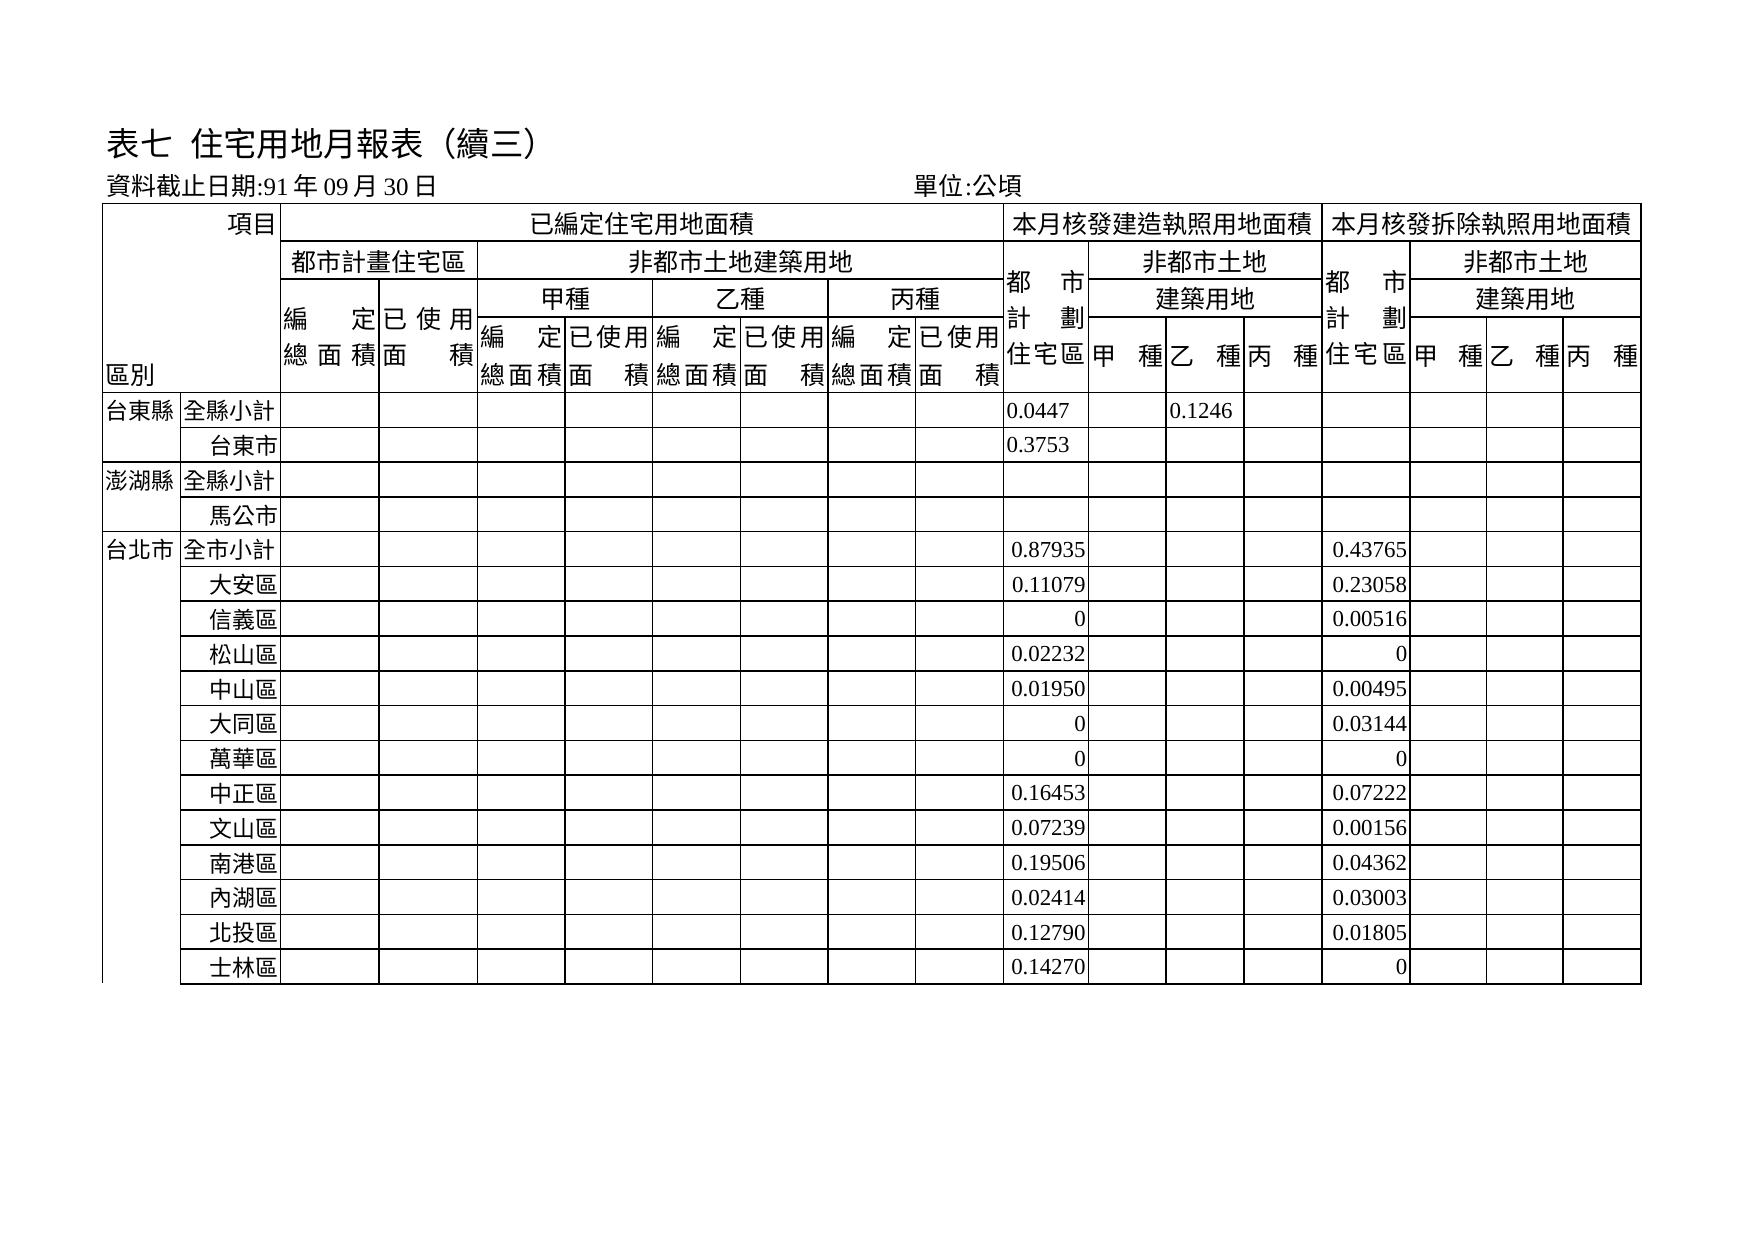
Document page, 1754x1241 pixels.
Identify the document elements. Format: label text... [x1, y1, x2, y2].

table_cell [566, 672, 652, 705]
table_cell [1487, 393, 1562, 426]
table_cell 乙種 [1167, 318, 1243, 392]
table_cell [916, 637, 1003, 670]
table_cell 0.00516 [1323, 602, 1409, 635]
table_cell [1411, 846, 1486, 879]
table_cell 台北市 [103, 532, 180, 983]
table_cell [380, 811, 477, 844]
table_cell [1323, 428, 1409, 461]
table_cell 甲種 [1411, 318, 1486, 392]
table_cell [653, 428, 740, 461]
table_cell [380, 428, 477, 461]
table_cell [829, 428, 915, 461]
table_cell [741, 498, 827, 531]
table_cell 松山區 [181, 637, 280, 670]
table_cell [653, 672, 740, 705]
table_cell 已使用 面積 [380, 280, 477, 392]
table_cell 編定 [478, 318, 564, 354]
table_cell [196, 278, 280, 316]
table_cell [1564, 393, 1640, 426]
table_cell [1411, 811, 1486, 844]
table_cell [196, 316, 280, 354]
table_cell [1411, 393, 1486, 426]
table_cell [1089, 567, 1165, 600]
table_cell [1089, 393, 1165, 426]
table_cell 丙種 [1245, 318, 1321, 392]
table_cell [103, 278, 196, 316]
table_cell 信義區 [181, 602, 280, 635]
table_cell [281, 637, 378, 670]
table_cell [1487, 915, 1562, 948]
table_cell [566, 463, 652, 496]
table_cell [1564, 637, 1640, 670]
table_cell [1089, 950, 1165, 983]
table_cell [741, 602, 827, 635]
table_cell [281, 393, 378, 426]
table_cell [1411, 672, 1486, 705]
table_cell [1564, 532, 1640, 566]
table_cell [1089, 915, 1165, 948]
table_cell [653, 637, 740, 670]
table_cell [478, 811, 564, 844]
table_cell [281, 741, 378, 774]
table_cell [653, 741, 740, 774]
table_cell [741, 915, 827, 948]
table_cell [916, 672, 1003, 705]
table_header 已編定住宅用地面積 [281, 204, 1003, 240]
table_cell [566, 706, 652, 739]
table_cell 非都市土地 [1411, 242, 1640, 278]
table_cell [1167, 776, 1243, 809]
table_cell [380, 567, 477, 600]
table_cell [566, 567, 652, 600]
table_cell [1411, 706, 1486, 739]
table_cell 0.87935 [1004, 532, 1088, 566]
table_cell [741, 741, 827, 774]
table_cell [1487, 463, 1562, 496]
table_cell 士林區 [181, 950, 280, 983]
table_cell [1167, 741, 1243, 774]
table_cell [380, 741, 477, 774]
table_cell [1564, 428, 1640, 461]
table_cell [829, 463, 915, 496]
table_cell [1245, 498, 1321, 531]
table_cell [741, 532, 827, 566]
table_cell [380, 602, 477, 635]
table_cell 0.16453 [1004, 776, 1088, 809]
table_cell [916, 880, 1003, 913]
table_cell [1564, 811, 1640, 844]
table_cell [1487, 880, 1562, 913]
table_cell 總面積 [653, 354, 740, 392]
table_cell [1323, 393, 1409, 426]
table_cell 面積 [916, 354, 1003, 392]
table_cell [566, 811, 652, 844]
table_cell [741, 706, 827, 739]
table_cell [478, 672, 564, 705]
table_cell [380, 463, 477, 496]
table_cell [741, 880, 827, 913]
table_cell [380, 637, 477, 670]
table_cell 0 [1323, 950, 1409, 983]
table_cell [1487, 428, 1562, 461]
table_cell [478, 846, 564, 879]
table_cell [653, 463, 740, 496]
table_cell [741, 393, 827, 426]
table_cell [380, 915, 477, 948]
table_cell 澎湖縣 [103, 463, 180, 531]
table_cell [566, 741, 652, 774]
table_cell [1245, 463, 1321, 496]
table_cell [281, 915, 378, 948]
table_cell [829, 393, 915, 426]
table_cell [566, 880, 652, 913]
table_cell [1089, 463, 1165, 496]
table_cell [1245, 428, 1321, 461]
table_cell [1411, 567, 1486, 600]
table_cell [1564, 741, 1640, 774]
table_cell [1487, 706, 1562, 739]
table_cell 甲種 [478, 280, 652, 316]
table_cell [1411, 637, 1486, 670]
table_cell 0.43765 [1323, 532, 1409, 566]
table_cell [478, 706, 564, 739]
table_cell [1089, 741, 1165, 774]
table_cell [1411, 463, 1486, 496]
table_cell [829, 880, 915, 913]
table_cell [566, 846, 652, 879]
table_cell [653, 846, 740, 879]
table_cell [829, 915, 915, 948]
table_cell [829, 532, 915, 566]
table_cell [653, 532, 740, 566]
table_cell [1411, 602, 1486, 635]
table_cell [653, 706, 740, 739]
table_cell 已使用 [741, 318, 827, 354]
table_cell 0.14270 [1004, 950, 1088, 983]
table_cell [478, 498, 564, 531]
table_cell 全縣小計 [181, 393, 280, 426]
table_cell [566, 428, 652, 461]
table_cell [1245, 393, 1321, 426]
table_cell 大安區 [181, 567, 280, 600]
text 表七 住宅用地月報表（續三） [106, 118, 1648, 166]
table_cell [1167, 811, 1243, 844]
table_cell [1564, 915, 1640, 948]
table_cell [196, 240, 280, 278]
table_cell [1089, 846, 1165, 879]
table_cell [1245, 741, 1321, 774]
table_cell 馬公市 [181, 498, 280, 531]
table_cell [1167, 706, 1243, 739]
table_cell 0.0447 [1004, 393, 1088, 426]
table_cell [1245, 811, 1321, 844]
table_cell [916, 602, 1003, 635]
table_cell [1245, 637, 1321, 670]
table_cell [281, 846, 378, 879]
table_cell [1487, 498, 1562, 531]
table_cell [1167, 950, 1243, 983]
table_cell [741, 567, 827, 600]
table_header 本月核發拆除執照用地面積 [1323, 204, 1640, 240]
table_cell [829, 706, 915, 739]
table_cell 文山區 [181, 811, 280, 844]
table_cell 全縣小計 [181, 463, 280, 496]
table_cell [1167, 915, 1243, 948]
table_cell 0.1246 [1167, 393, 1243, 426]
table_cell [478, 428, 564, 461]
table_cell [196, 354, 280, 392]
table_cell [380, 672, 477, 705]
table_cell [103, 316, 196, 354]
table_cell 0.23058 [1323, 567, 1409, 600]
table_cell 中正區 [181, 776, 280, 809]
table_cell [1245, 567, 1321, 600]
table_cell 0.12790 [1004, 915, 1088, 948]
table_cell 建築用地 [1089, 280, 1321, 316]
table_header 本月核發建造執照用地面積 [1004, 204, 1321, 240]
table_cell [916, 846, 1003, 879]
table_cell 非都市土地建築用地 [478, 242, 1003, 278]
table_cell 0 [1004, 706, 1088, 739]
table_cell 都市 計劃 住宅區 [1323, 242, 1409, 392]
table_cell [566, 950, 652, 983]
table_cell [1411, 915, 1486, 948]
table_cell 0 [1323, 741, 1409, 774]
table_header [103, 204, 196, 240]
table_cell [1089, 428, 1165, 461]
table_cell [1411, 498, 1486, 531]
table_cell [653, 880, 740, 913]
table_cell [281, 428, 378, 461]
table_cell [281, 706, 378, 739]
table_cell [380, 776, 477, 809]
table_cell [916, 532, 1003, 566]
table_cell [653, 498, 740, 531]
table_cell [1167, 672, 1243, 705]
table_cell [380, 846, 477, 879]
table_cell [1089, 672, 1165, 705]
table_cell [653, 811, 740, 844]
table_cell [1564, 672, 1640, 705]
table_cell [829, 741, 915, 774]
table_cell 0 [1004, 741, 1088, 774]
table_cell [1004, 498, 1088, 531]
table_cell [1245, 880, 1321, 913]
table_cell 南港區 [181, 846, 280, 879]
table_cell [741, 950, 827, 983]
table_cell [741, 846, 827, 879]
table_cell [829, 672, 915, 705]
table_cell [478, 880, 564, 913]
table_cell 面積 [566, 354, 652, 392]
table_cell [916, 567, 1003, 600]
table_cell [829, 602, 915, 635]
table_cell [281, 567, 378, 600]
table_cell 乙種 [1487, 318, 1562, 392]
table_cell [103, 240, 196, 278]
table_cell [566, 393, 652, 426]
table_cell [653, 915, 740, 948]
table_cell [1245, 776, 1321, 809]
table_cell [1411, 428, 1486, 461]
table_cell [653, 776, 740, 809]
table_cell [1089, 637, 1165, 670]
table_cell 大同區 [181, 706, 280, 739]
table_cell [1245, 846, 1321, 879]
table_cell 甲種 [1089, 318, 1165, 392]
table_cell 中山區 [181, 672, 280, 705]
table_cell [380, 532, 477, 566]
table_cell [829, 776, 915, 809]
table_cell 丙種 [829, 280, 1003, 316]
table_cell [478, 463, 564, 496]
table_cell 0.01950 [1004, 672, 1088, 705]
table_cell 0.19506 [1004, 846, 1088, 879]
table_cell [829, 637, 915, 670]
table_cell [1564, 567, 1640, 600]
table_cell 0.04362 [1323, 846, 1409, 879]
table_cell [380, 706, 477, 739]
table_cell [1167, 428, 1243, 461]
table_cell 0.07222 [1323, 776, 1409, 809]
table_cell [1245, 672, 1321, 705]
table_cell [1089, 532, 1165, 566]
table_cell [1089, 811, 1165, 844]
table_cell [281, 880, 378, 913]
table_cell 台東市 [181, 428, 280, 461]
table_cell 萬華區 [181, 741, 280, 774]
table_cell [478, 393, 564, 426]
table_cell [281, 532, 378, 566]
table_cell 編定 總面積 [281, 280, 378, 392]
table_cell [916, 950, 1003, 983]
table_cell [741, 776, 827, 809]
table_cell [1564, 706, 1640, 739]
table_cell [566, 637, 652, 670]
table_cell [281, 463, 378, 496]
table_cell [1089, 776, 1165, 809]
table_cell [741, 428, 827, 461]
table_cell [1167, 498, 1243, 531]
table_cell [1564, 498, 1640, 531]
table_cell [1487, 672, 1562, 705]
table_cell 0.01805 [1323, 915, 1409, 948]
table_cell [281, 776, 378, 809]
table_cell [478, 741, 564, 774]
table_cell 總面積 [829, 354, 915, 392]
table_cell 面積 [741, 354, 827, 392]
table_cell [916, 776, 1003, 809]
table_cell [380, 950, 477, 983]
table_cell [741, 672, 827, 705]
table_cell 都市計畫住宅區 [281, 242, 477, 278]
table_cell [566, 498, 652, 531]
table_cell [1245, 602, 1321, 635]
table_cell [653, 393, 740, 426]
table_header 項目 [196, 204, 280, 240]
table_cell 0 [1323, 637, 1409, 670]
table_cell [916, 811, 1003, 844]
table_cell [380, 498, 477, 531]
table_cell 0.00156 [1323, 811, 1409, 844]
table_cell [1411, 741, 1486, 774]
table_cell [380, 880, 477, 913]
table_cell [1411, 532, 1486, 566]
table_cell [1323, 498, 1409, 531]
table_cell [1487, 637, 1562, 670]
table_cell 已使用 [916, 318, 1003, 354]
table_cell [653, 950, 740, 983]
table_cell [1411, 880, 1486, 913]
table_cell [1167, 880, 1243, 913]
table_cell [829, 950, 915, 983]
table_cell [1004, 463, 1088, 496]
table_cell 丙種 [1564, 318, 1640, 392]
table_cell [1564, 880, 1640, 913]
table_cell [1089, 880, 1165, 913]
table_cell 0.03003 [1323, 880, 1409, 913]
table_cell 乙種 [653, 280, 827, 316]
table_cell [478, 602, 564, 635]
table_cell [1487, 567, 1562, 600]
table_cell [916, 915, 1003, 948]
table_cell 編定 [653, 318, 740, 354]
table_cell [478, 567, 564, 600]
table_cell [1089, 706, 1165, 739]
table_cell 0 [1004, 602, 1088, 635]
table_cell [1089, 498, 1165, 531]
table_cell [281, 950, 378, 983]
table_cell [1564, 776, 1640, 809]
table_cell [916, 706, 1003, 739]
table_cell [281, 811, 378, 844]
table_cell [1323, 463, 1409, 496]
table_cell [1245, 950, 1321, 983]
table_cell [1564, 950, 1640, 983]
table_cell [1245, 532, 1321, 566]
table_cell 區別 [103, 354, 196, 392]
table_cell [1089, 602, 1165, 635]
table_cell [380, 393, 477, 426]
table_cell 內湖區 [181, 880, 280, 913]
table_cell [916, 463, 1003, 496]
table_cell [1487, 950, 1562, 983]
table_cell [1487, 811, 1562, 844]
table_cell [653, 602, 740, 635]
table_cell 台東縣 [103, 393, 180, 461]
table_cell [741, 811, 827, 844]
table_cell [281, 498, 378, 531]
table_cell [653, 567, 740, 600]
table_cell [916, 428, 1003, 461]
table_cell [566, 915, 652, 948]
table_cell 編定 [829, 318, 915, 354]
table_cell [478, 637, 564, 670]
table_cell 0.11079 [1004, 567, 1088, 600]
table_cell [566, 776, 652, 809]
table_cell [829, 811, 915, 844]
table_cell [829, 498, 915, 531]
table_cell [1245, 706, 1321, 739]
table_cell [478, 776, 564, 809]
table_cell [1167, 532, 1243, 566]
table_cell 0.03144 [1323, 706, 1409, 739]
table_cell [829, 567, 915, 600]
table_cell 全市小計 [181, 532, 280, 566]
table_cell 0.3753 [1004, 428, 1088, 461]
table_cell [1487, 602, 1562, 635]
table_cell [1564, 846, 1640, 879]
table_cell [1167, 637, 1243, 670]
table_cell [1487, 846, 1562, 879]
table_cell [741, 463, 827, 496]
table_cell 都市 計劃 住宅區 [1004, 242, 1088, 392]
table_cell [566, 602, 652, 635]
table_cell 0.02232 [1004, 637, 1088, 670]
table_cell [1487, 741, 1562, 774]
table_cell [1411, 950, 1486, 983]
table_cell 非都市土地 [1089, 242, 1321, 278]
table_cell [566, 532, 652, 566]
table_cell [281, 602, 378, 635]
table_cell [1564, 602, 1640, 635]
table_cell [916, 741, 1003, 774]
text 資料截止日期:91年09月30日 單位:公頃 [106, 166, 1648, 203]
table_cell [1167, 463, 1243, 496]
table_cell 已使用 [566, 318, 652, 354]
table_cell [478, 532, 564, 566]
table_cell 0.02414 [1004, 880, 1088, 913]
table_cell [916, 498, 1003, 531]
table_cell 0.00495 [1323, 672, 1409, 705]
table_cell [1167, 846, 1243, 879]
table_cell [478, 950, 564, 983]
table_cell [1167, 602, 1243, 635]
table_cell [1245, 915, 1321, 948]
table_cell 0.07239 [1004, 811, 1088, 844]
table_cell [1167, 567, 1243, 600]
table_cell [829, 846, 915, 879]
table_cell [1411, 776, 1486, 809]
table_cell [281, 672, 378, 705]
table_cell [1487, 532, 1562, 566]
table_cell 建築用地 [1411, 280, 1640, 316]
table_cell 北投區 [181, 915, 280, 948]
table_cell 總面積 [478, 354, 564, 392]
table_cell [1564, 463, 1640, 496]
table_cell [741, 637, 827, 670]
table_cell [1487, 776, 1562, 809]
table_cell [478, 915, 564, 948]
table_cell [916, 393, 1003, 426]
